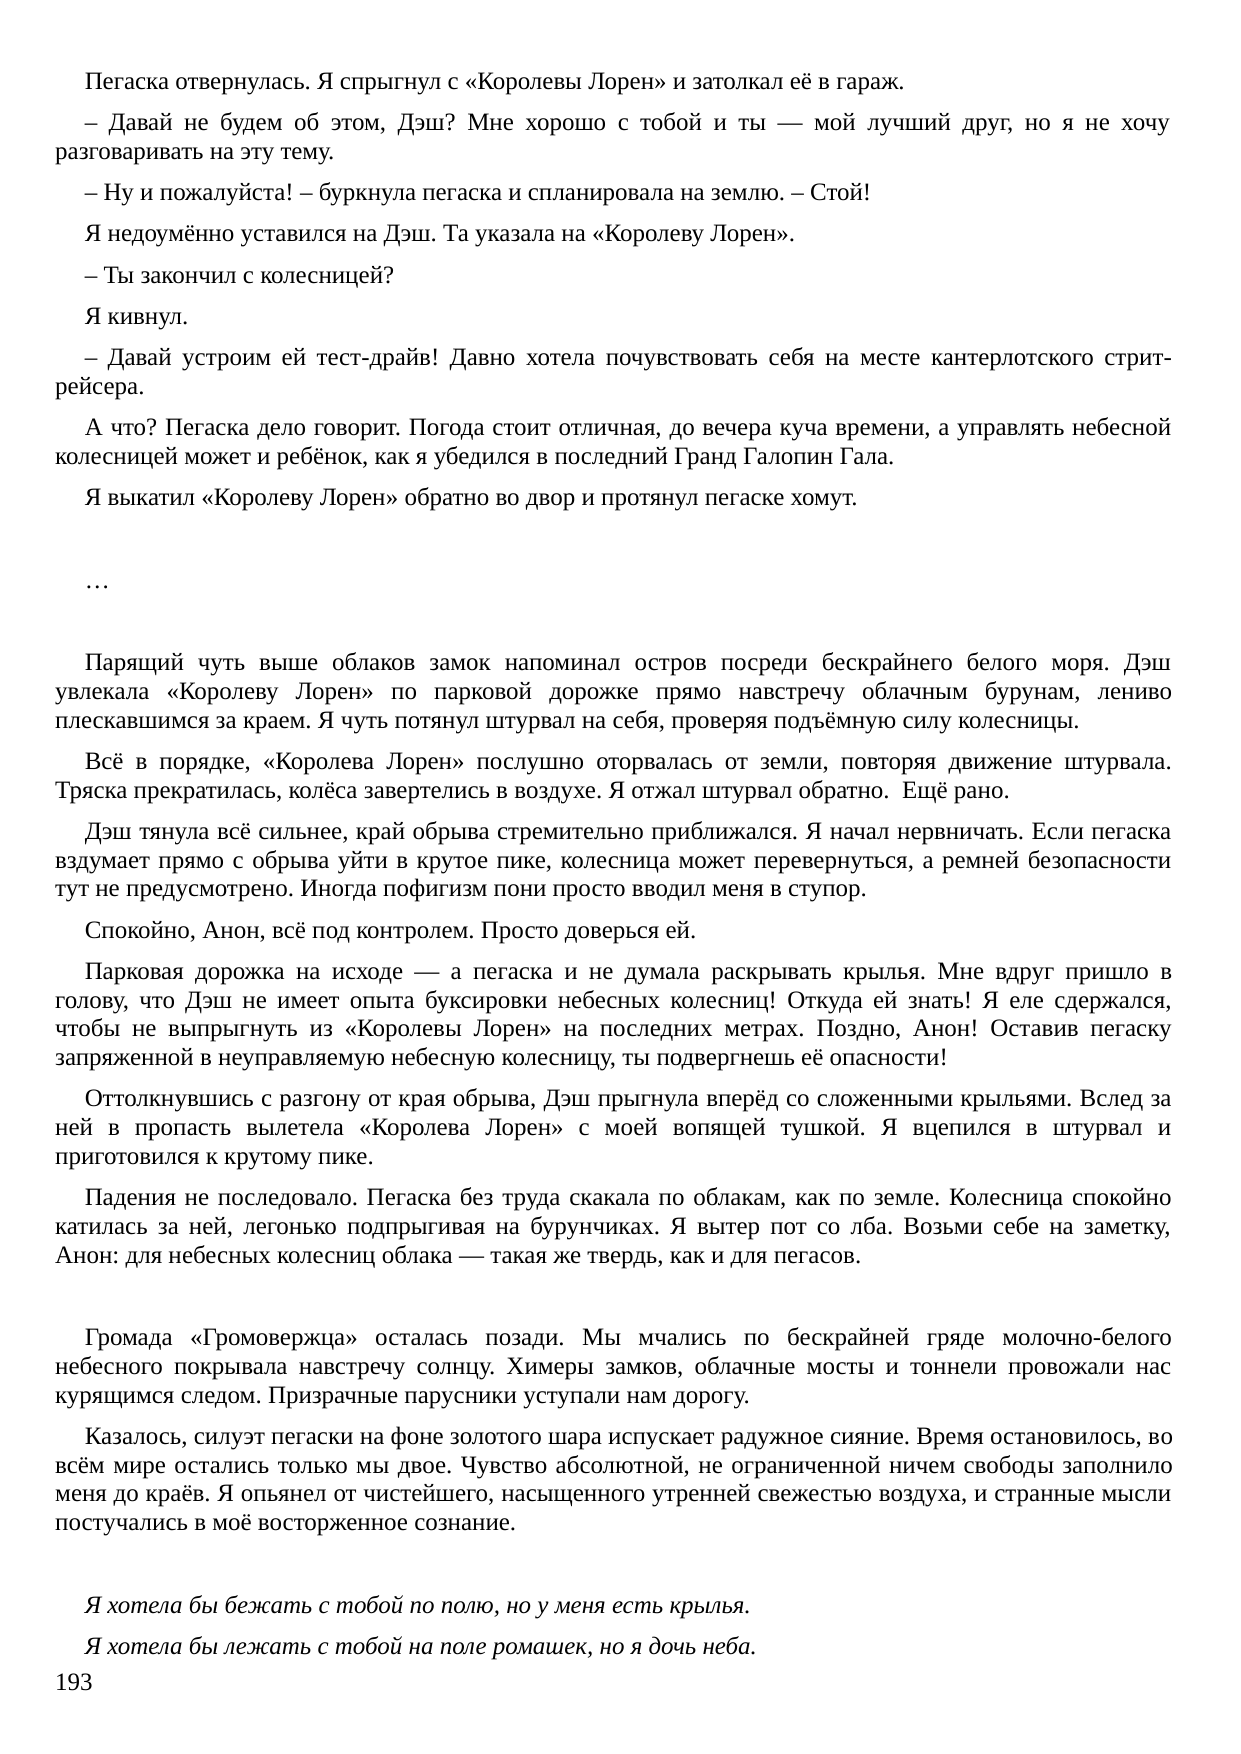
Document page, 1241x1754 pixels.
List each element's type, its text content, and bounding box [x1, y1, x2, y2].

text Падения не последовало. Пегаска без труда скакала по облакам, как по земле. Колесница спокойно катилась за ней, легонько подпрыгивая на бурунчиках. Я вытер пот со лба. Возьми себе на заметку, Анон: для небесных колесниц облака — такая же твердь, как и для пегасов. [55, 1182, 1173, 1268]
text Дэш тянула всё сильнее, край обрыва стремительно приближался. Я начал нервничать. Если пегаска вздумает прямо с обрыва уйти в крутое пике, колесница может перевернуться, а ремней безопасности тут не предусмотрено. Иногда пофигизм пони просто вводил меня в ступор. [55, 816, 1173, 902]
text Парковая дорожка на исходе — а пегаска и не думала раскрывать крылья. Мне вдруг пришло в голову, что Дэш не имеет опыта буксировки небесных колесниц! Откуда ей знать! Я еле сдержался, чтобы не выпрыгнуть из «Королевы Лорен» на последних метрах. Поздно, Анон! Оставив пегаску запряженной в неуправляемую небесную колесницу, ты подвергнешь её опасности! [55, 956, 1173, 1071]
text – Давай устроим ей тест-драйв! Давно хотела почувствовать себя на месте кантерлотского стрит-рейсера. [55, 342, 1173, 400]
text – Давай не будем об этом, Дэш? Мне хорошо с тобой и ты — мой лучший друг, но я не хочу разговаривать на эту тему. [55, 107, 1173, 165]
text Спокойно, Анон, всё под контролем. Просто доверься ей. [55, 915, 1173, 943]
text Я хотела бы лежать с тобой на поле ромашек, но я дочь неба. [55, 1631, 1173, 1660]
text Парящий чуть выше облаков замок напоминал остров посреди бескрайнего белого моря. Дэш увлекала «Королеву Лорен» по парковой дорожке прямо навстречу облачным бурунам, лениво плескавшимся за краем. Я чуть потянул штурвал на себя, проверяя подъёмную силу колесницы. [55, 647, 1173, 733]
text – Ты закончил с колесницей? [55, 260, 1173, 288]
text Оттолкнувшись с разгону от края обрыва, Дэш прыгнула вперёд со сложенными крыльями. Вслед за ней в пропасть вылетела «Королева Лорен» с моей вопящей тушкой. Я вцепился в штурвал и приготовился к крутому пике. [55, 1083, 1173, 1170]
text А что? Пегаска дело говорит. Погода стоит отличная, до вечера куча времени, а управлять небесной колесницей может и ребёнок, как я убедился в последний Гранд Галопин Гала. [55, 412, 1173, 470]
text … [55, 565, 1173, 593]
text Всё в порядке, «Королева Лорен» послушно оторвалась от земли, повторяя движение штурвала. Тряска прекратилась, колёса завертелись в воздухе. Я отжал штурвал обратно. Ещё рано. [55, 746, 1173, 803]
text Казалось, силуэт пегаски на фоне золотого шара испускает радужное сияние. Время остановилось, во всём мире остались только мы двое. Чувство абсолютной, не ограниченной ничем свободы заполнило меня до краёв. Я опьянел от чистейшего, насыщенного утренней свежестью воздуха, и странные мысли постучались в моё восторженное сознание. [55, 1421, 1173, 1536]
text Я хотела бы бежать с тобой по полю, но у меня есть крылья. [55, 1590, 1173, 1618]
text Я недоумённо уставился на Дэш. Та указала на «Королеву Лорен». [55, 218, 1173, 247]
text Громада «Громовержца» осталась позади. Мы мчались по бескрайней гряде молочно-белого небесного покрывала навстречу солнцу. Химеры замков, облачные мосты и тоннели провожали нас курящимся следом. Призрачные парусники уступали нам дорогу. [55, 1322, 1173, 1408]
text – Ну и пожалуйста! – буркнула пегаска и спланировала на землю. – Стой! [55, 177, 1173, 206]
text Я кивнул. [55, 301, 1173, 330]
text Пегаска отвернулась. Я спрыгнул с «Королевы Лорен» и затолкал её в гараж. [55, 66, 1173, 95]
text Я выкатил «Королеву Лорен» обратно во двор и протянул пегаске хомут. [55, 482, 1173, 511]
